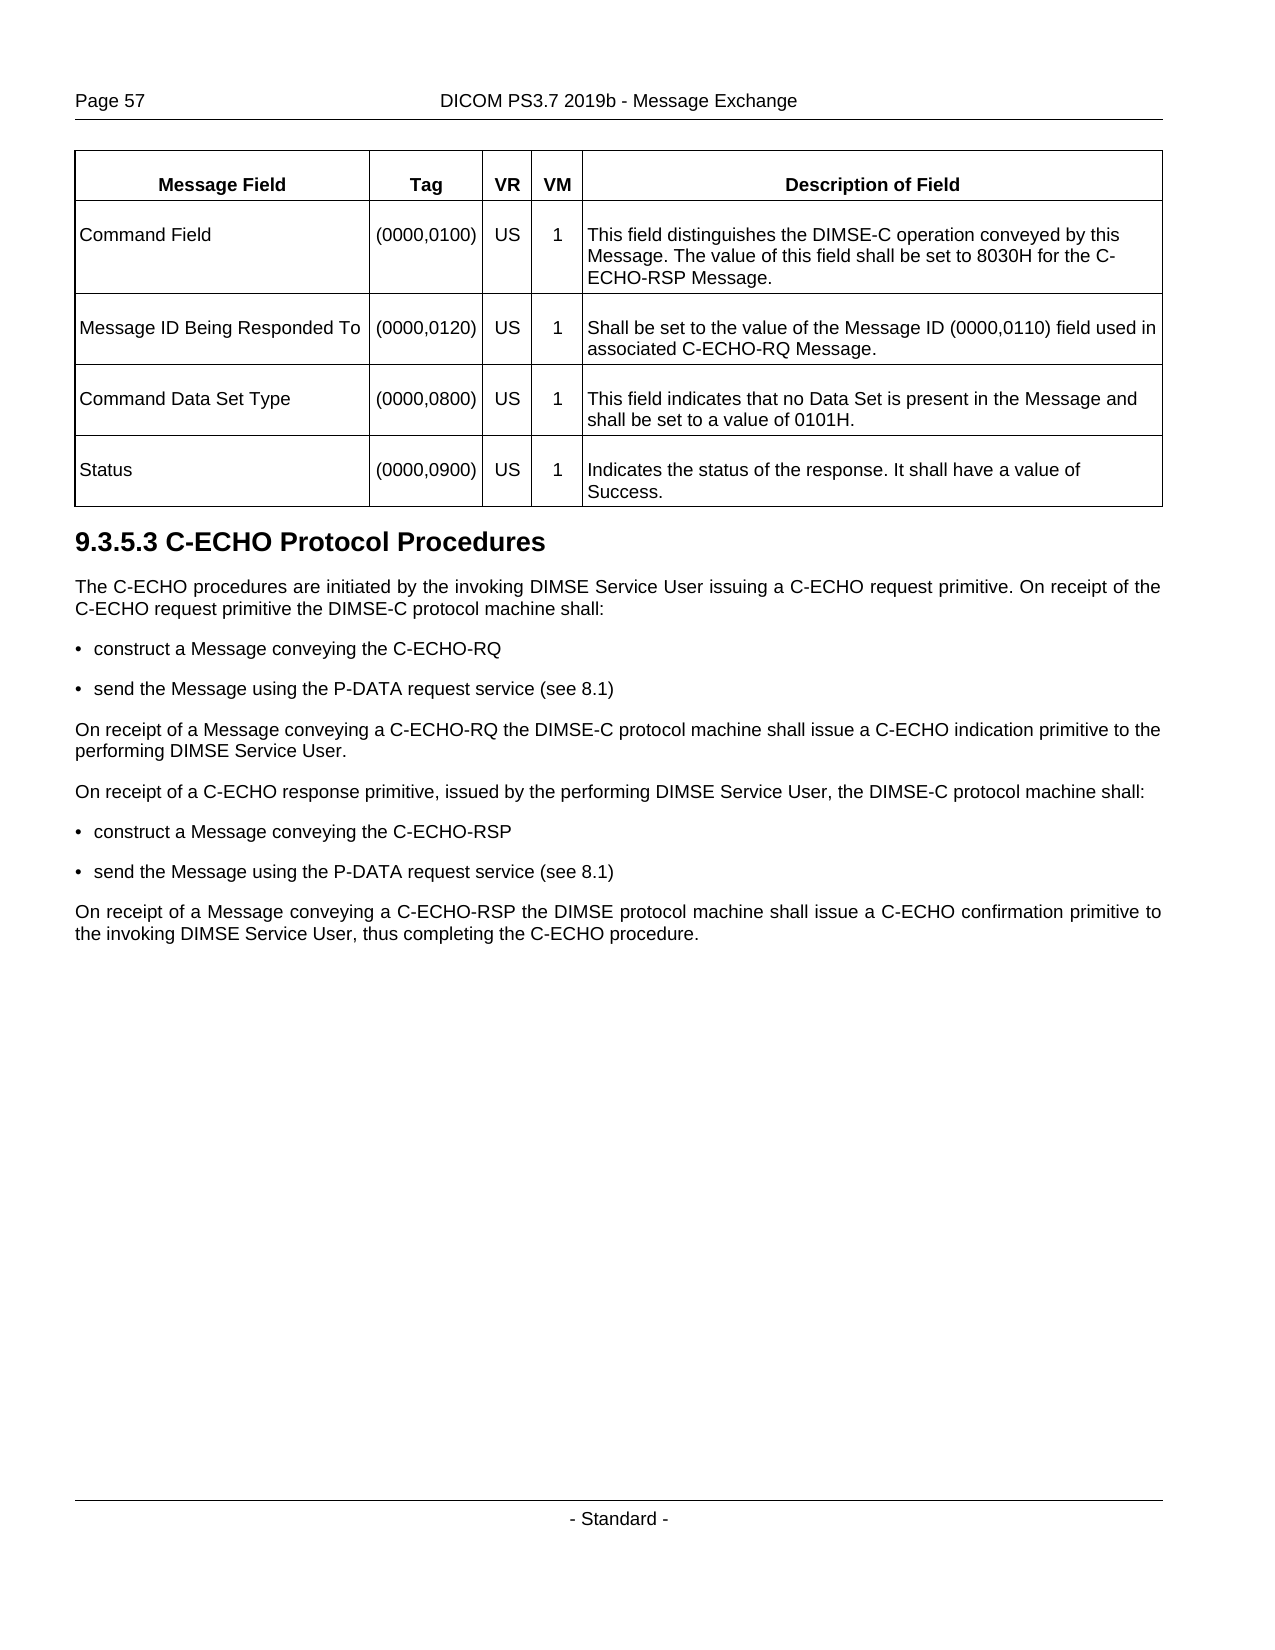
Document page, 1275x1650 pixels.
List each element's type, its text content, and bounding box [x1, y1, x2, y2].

table_header VM [532, 151, 582, 200]
table_cell Command Field [76, 201, 369, 292]
table_cell US [483, 365, 531, 435]
table_cell (0000,0120) [370, 294, 482, 364]
table_cell US [483, 294, 531, 364]
table_cell 1 [532, 201, 582, 292]
table_cell Message ID Being Responded To [76, 294, 369, 364]
table_cell (0000,0800) [370, 365, 482, 435]
text • send the Message using the P-DATA request service (see 8.1) [75, 861, 1162, 883]
table_cell 1 [532, 436, 582, 506]
table_header VR [483, 151, 531, 200]
text On receipt of a C-ECHO response primitive, issued by the performing DIMSE Service User, the DIMSE-C protocol machine shall: [75, 780, 1162, 802]
text 9.3.5.3 C-ECHO Protocol Procedures [75, 526, 1162, 557]
table_header Description of Field [583, 151, 1162, 200]
text On receipt of a Message conveying a C-ECHO-RQ the DIMSE-C protocol machine shall issue a C-ECHO indication primitive to the performing DIMSE Service User. [75, 718, 1162, 762]
table_cell 1 [532, 365, 582, 435]
text • construct a Message conveying the C-ECHO-RSP [75, 821, 1162, 842]
text The C-ECHO procedures are initiated by the invoking DIMSE Service User issuing a C-ECHO request primitive. On receipt of the C-ECHO request primitive the DIMSE-C protocol machine shall: [75, 576, 1162, 619]
table_cell 1 [532, 294, 582, 364]
text • send the Message using the P-DATA request service (see 8.1) [75, 678, 1162, 700]
table_cell Shall be set to the value of the Message ID (0000,0110) field used in associated C-ECHO-RQ Message. [583, 294, 1162, 364]
table_cell US [483, 436, 531, 506]
table_header Tag [370, 151, 482, 200]
table_cell US [483, 201, 531, 292]
table_cell (0000,0100) [370, 201, 482, 292]
table_cell Indicates the status of the response. It shall have a value of Success. [583, 436, 1162, 506]
table_cell (0000,0900) [370, 436, 482, 506]
text On receipt of a Message conveying a C-ECHO-RSP the DIMSE protocol machine shall issue a C-ECHO confirmation primitive to the invoking DIMSE Service User, thus completing the C-ECHO procedure. [75, 901, 1162, 944]
table_cell This field indicates that no Data Set is present in the Message and shall be set to a value of 0101H. [583, 365, 1162, 435]
table_cell This field distinguishes the DIMSE-C operation conveyed by this Message. The value of this field shall be set to 8030H for the C-ECHO-RSP Message. [583, 201, 1162, 292]
text • construct a Message conveying the C-ECHO-RQ [75, 638, 1162, 659]
table_cell Status [76, 436, 369, 506]
table_cell Command Data Set Type [76, 365, 369, 435]
table_header Message Field [76, 151, 369, 200]
